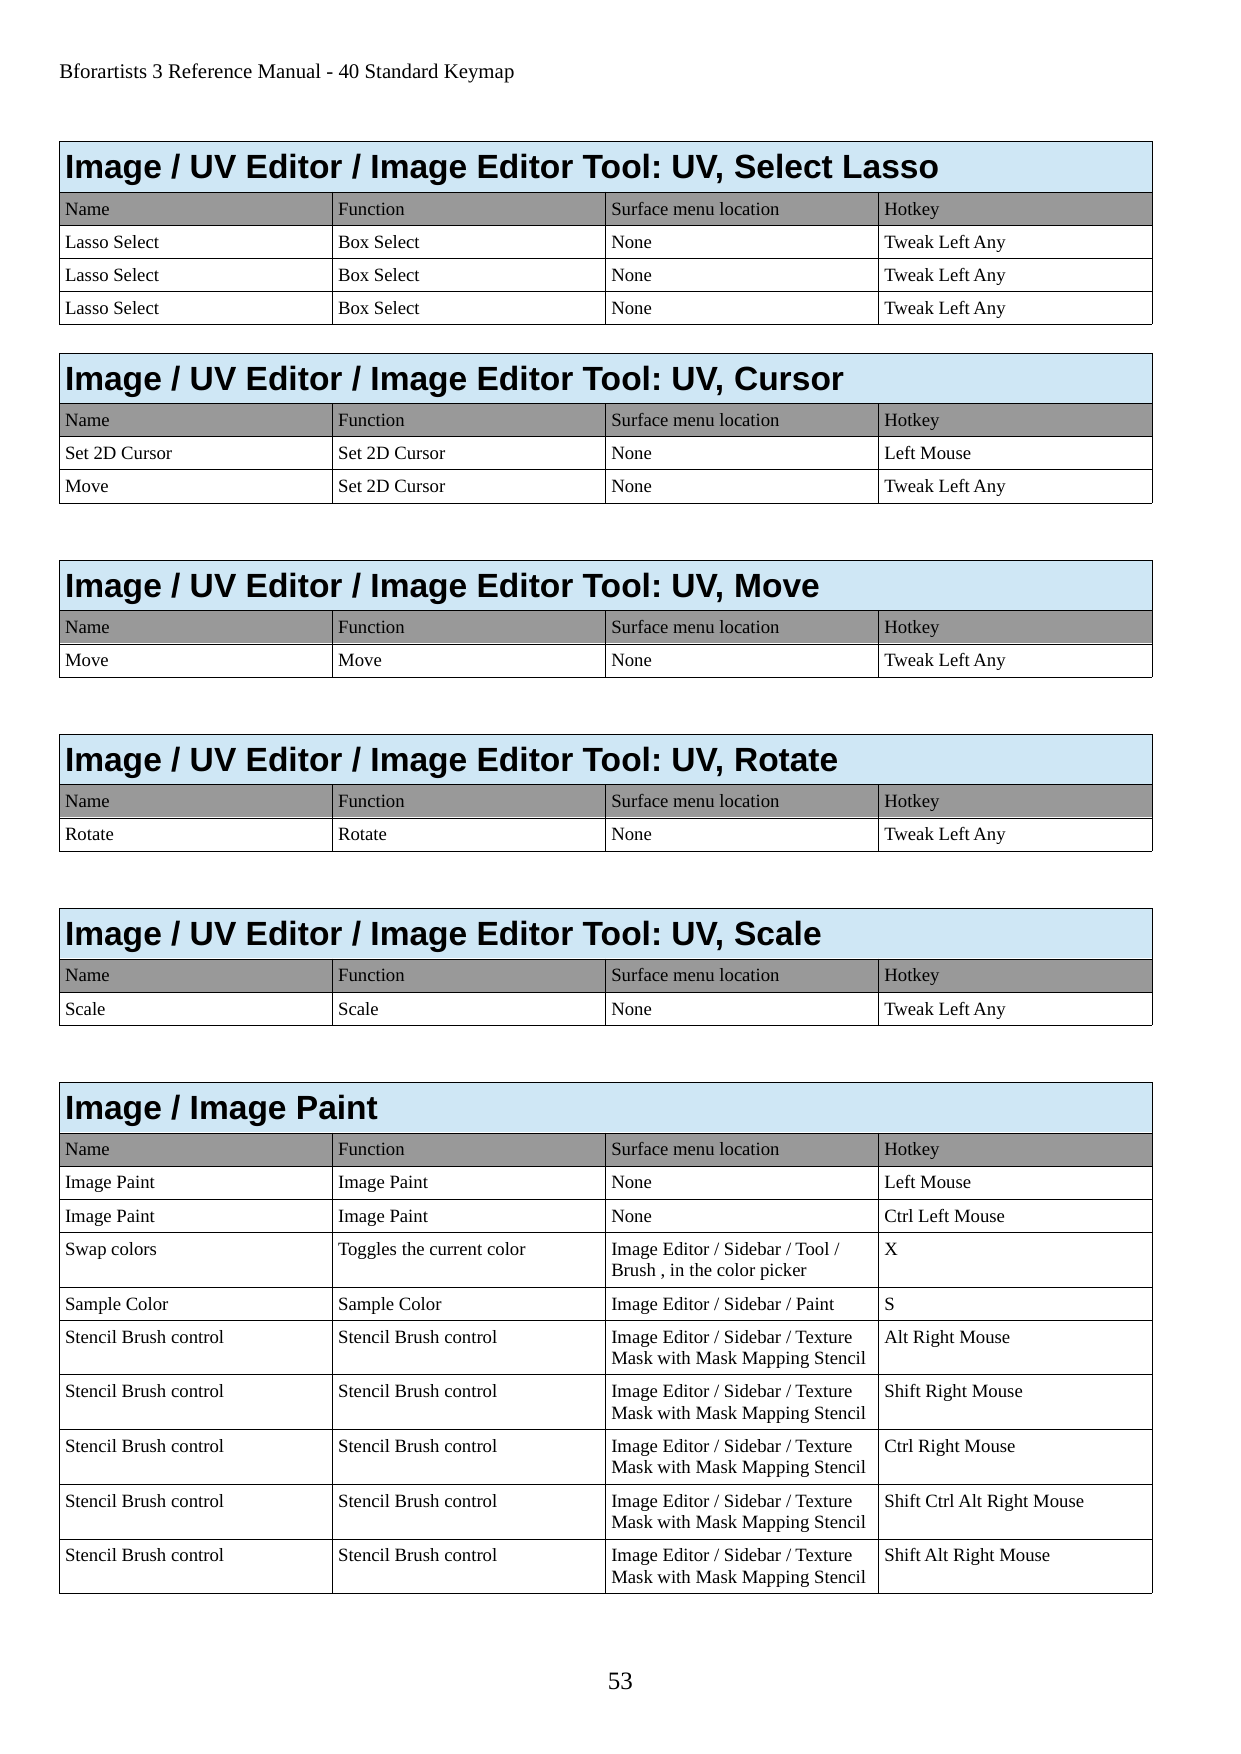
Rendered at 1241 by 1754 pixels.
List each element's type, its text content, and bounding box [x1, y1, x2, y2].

table_cell Lasso Select [60, 226, 332, 258]
table_cell Function [333, 193, 605, 225]
table_cell Hotkey [879, 960, 1152, 992]
table_header Image / UV Editor / Image Editor Tool: UV, Move [60, 561, 1152, 610]
table_header Image / UV Editor / Image Editor Tool: UV, Cursor [60, 354, 1152, 403]
table_cell S [879, 1288, 1152, 1320]
table_cell Image Editor / Sidebar / Texture Mask with Mask Mapping Stencil [606, 1430, 878, 1484]
table_cell Name [60, 960, 332, 992]
table_cell Move [60, 645, 332, 677]
table_cell Rotate [60, 819, 332, 851]
table_cell Toggles the current color [333, 1233, 605, 1287]
table_cell Scale [60, 993, 332, 1025]
table_cell None [606, 1167, 878, 1199]
table_cell Function [333, 1134, 605, 1166]
table_cell Image Editor / Sidebar / Tool / Brush , in the color picker [606, 1233, 878, 1287]
table_cell None [606, 645, 878, 677]
table_cell Image Paint [60, 1200, 332, 1232]
table_cell Surface menu location [606, 1134, 878, 1166]
table_cell Sample Color [60, 1288, 332, 1320]
table_cell Tweak Left Any [879, 993, 1152, 1025]
table_cell Box Select [333, 259, 605, 291]
table_cell Stencil Brush control [60, 1375, 332, 1429]
table_cell Tweak Left Any [879, 226, 1152, 258]
table_cell None [606, 1200, 878, 1232]
table_cell Tweak Left Any [879, 645, 1152, 677]
table_cell Ctrl Right Mouse [879, 1430, 1152, 1484]
table_cell Hotkey [879, 785, 1152, 817]
table_cell Stencil Brush control [333, 1321, 605, 1374]
table_cell Tweak Left Any [879, 470, 1152, 502]
table_cell Ctrl Left Mouse [879, 1200, 1152, 1232]
table_cell Move [60, 470, 332, 502]
table_cell None [606, 470, 878, 502]
table_cell Name [60, 193, 332, 225]
table_cell Name [60, 404, 332, 436]
table_cell Rotate [333, 819, 605, 851]
table_cell Image Paint [333, 1200, 605, 1232]
table_cell X [879, 1233, 1152, 1287]
table_cell Stencil Brush control [333, 1375, 605, 1429]
table_cell Sample Color [333, 1288, 605, 1320]
table_cell Alt Right Mouse [879, 1321, 1152, 1374]
table_header Image / Image Paint [60, 1083, 1152, 1132]
table_cell Box Select [333, 292, 605, 324]
table_cell None [606, 226, 878, 258]
table_cell Name [60, 1134, 332, 1166]
table_cell Left Mouse [879, 1167, 1152, 1199]
table_cell Function [333, 611, 605, 643]
table_cell Box Select [333, 226, 605, 258]
table_cell Image Paint [60, 1167, 332, 1199]
table_cell Stencil Brush control [333, 1485, 605, 1538]
table_cell Name [60, 785, 332, 817]
table_cell Tweak Left Any [879, 819, 1152, 851]
table_cell Lasso Select [60, 259, 332, 291]
table_header Image / UV Editor / Image Editor Tool: UV, Scale [60, 909, 1152, 958]
table_header Image / UV Editor / Image Editor Tool: UV, Rotate [60, 735, 1152, 784]
table_cell Image Editor / Sidebar / Texture Mask with Mask Mapping Stencil [606, 1540, 878, 1593]
table_cell Function [333, 960, 605, 992]
table_header Image / UV Editor / Image Editor Tool: UV, Select Lasso [60, 142, 1152, 192]
table_cell Shift Ctrl Alt Right Mouse [879, 1485, 1152, 1538]
table_cell Stencil Brush control [333, 1540, 605, 1593]
table_cell Lasso Select [60, 292, 332, 324]
table_cell Surface menu location [606, 960, 878, 992]
table_cell None [606, 437, 878, 469]
table_cell Surface menu location [606, 193, 878, 225]
table_cell Stencil Brush control [60, 1430, 332, 1484]
table_cell Tweak Left Any [879, 259, 1152, 291]
table_cell Image Editor / Sidebar / Paint [606, 1288, 878, 1320]
table_cell Set 2D Cursor [333, 470, 605, 502]
table_cell Tweak Left Any [879, 292, 1152, 324]
table_cell Function [333, 404, 605, 436]
table_cell Image Editor / Sidebar / Texture Mask with Mask Mapping Stencil [606, 1321, 878, 1374]
table_cell Stencil Brush control [333, 1430, 605, 1484]
table_cell Surface menu location [606, 785, 878, 817]
table_cell Surface menu location [606, 404, 878, 436]
table_cell Hotkey [879, 404, 1152, 436]
table_cell Move [333, 645, 605, 677]
table_cell Stencil Brush control [60, 1540, 332, 1593]
table_cell None [606, 259, 878, 291]
table_cell Hotkey [879, 193, 1152, 225]
table_cell Hotkey [879, 1134, 1152, 1166]
table_cell Image Editor / Sidebar / Texture Mask with Mask Mapping Stencil [606, 1485, 878, 1538]
table_cell None [606, 819, 878, 851]
table_cell Image Editor / Sidebar / Texture Mask with Mask Mapping Stencil [606, 1375, 878, 1429]
table_cell None [606, 993, 878, 1025]
table_cell Shift Right Mouse [879, 1375, 1152, 1429]
table_cell Set 2D Cursor [333, 437, 605, 469]
table_cell None [606, 292, 878, 324]
table_cell Stencil Brush control [60, 1321, 332, 1374]
table_cell Hotkey [879, 611, 1152, 643]
table_cell Image Paint [333, 1167, 605, 1199]
table_cell Stencil Brush control [60, 1485, 332, 1538]
table_cell Shift Alt Right Mouse [879, 1540, 1152, 1593]
table_cell Name [60, 611, 332, 643]
table_cell Swap colors [60, 1233, 332, 1287]
table_cell Left Mouse [879, 437, 1152, 469]
table_cell Surface menu location [606, 611, 878, 643]
table_cell Set 2D Cursor [60, 437, 332, 469]
table_cell Function [333, 785, 605, 817]
table_cell Scale [333, 993, 605, 1025]
